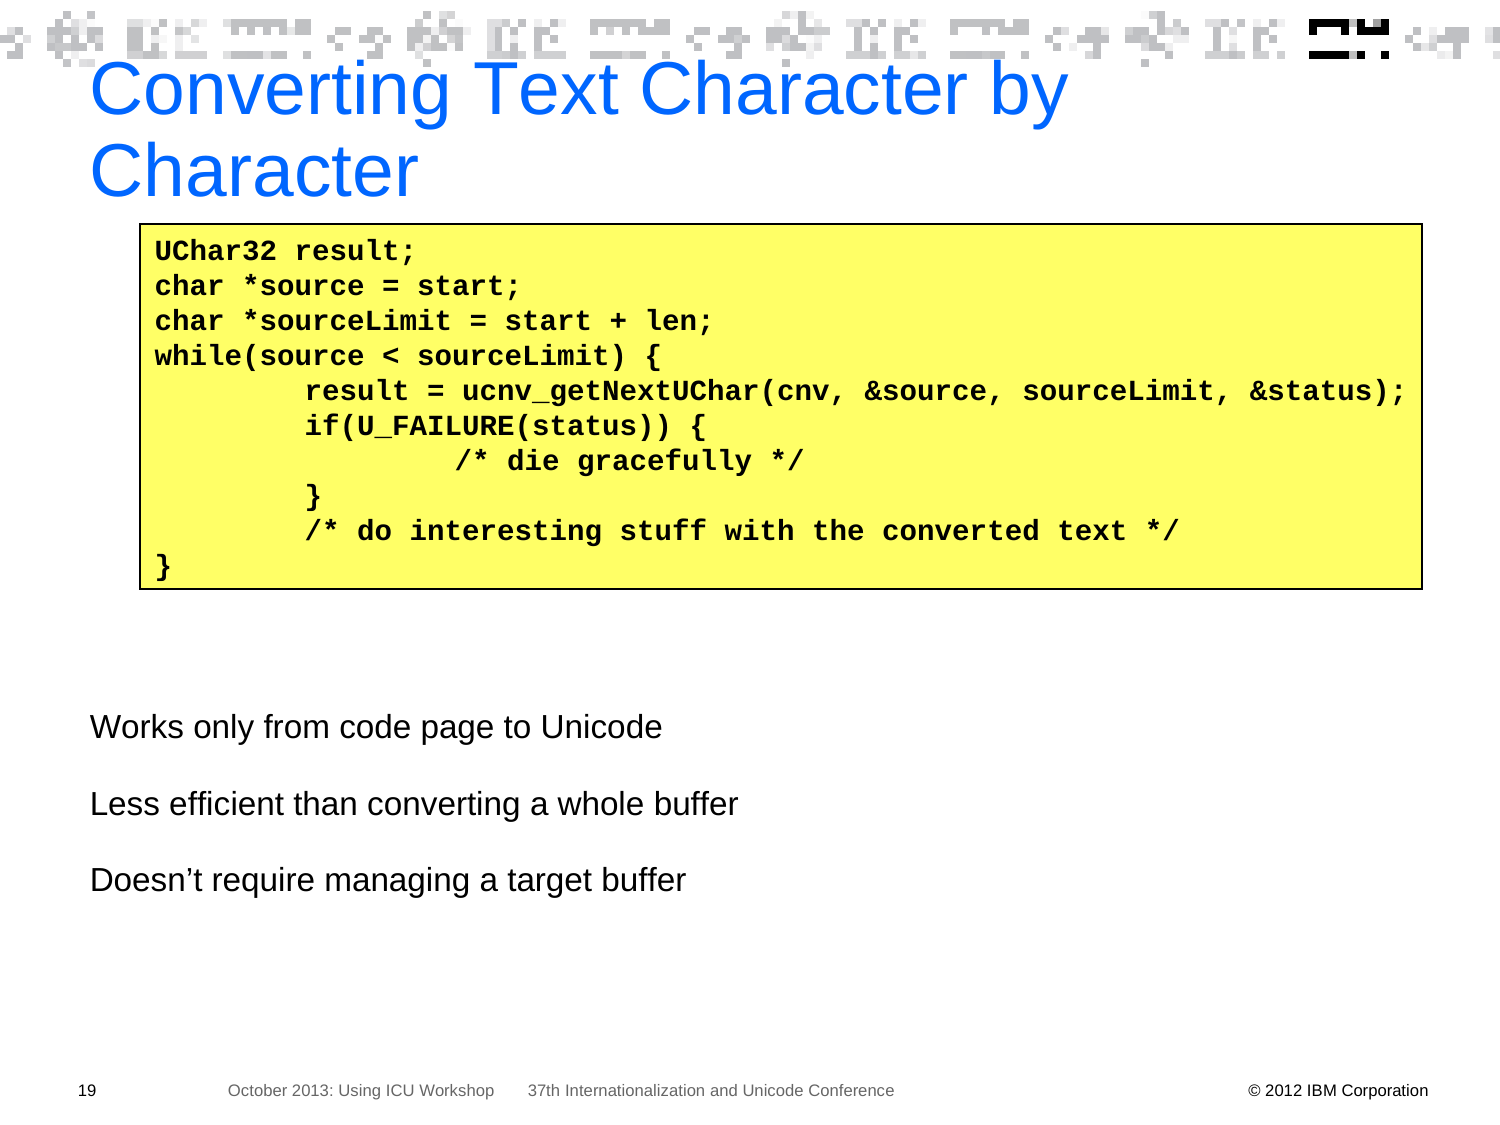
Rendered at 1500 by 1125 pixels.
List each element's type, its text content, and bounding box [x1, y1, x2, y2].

picture [0, 0, 1500, 1066]
list Works only from code page to Unicode Less efficient than converting a whole buffer Doesn’t require managing a target buffer [75, 697, 1426, 1005]
text_box UChar32 result; char *source = start; char *sourceLimit = start + len; while(source < sourceLimit) { result = ucnv_getNextUChar(cnv, &source, sourceLimit, &status); if(U_FAILURE(status)) { /* die gracefully */ } /* do interesting stuff with the converted text */ } [139, 223, 1423, 589]
title Converting Text Character by Character [75, 74, 1426, 188]
